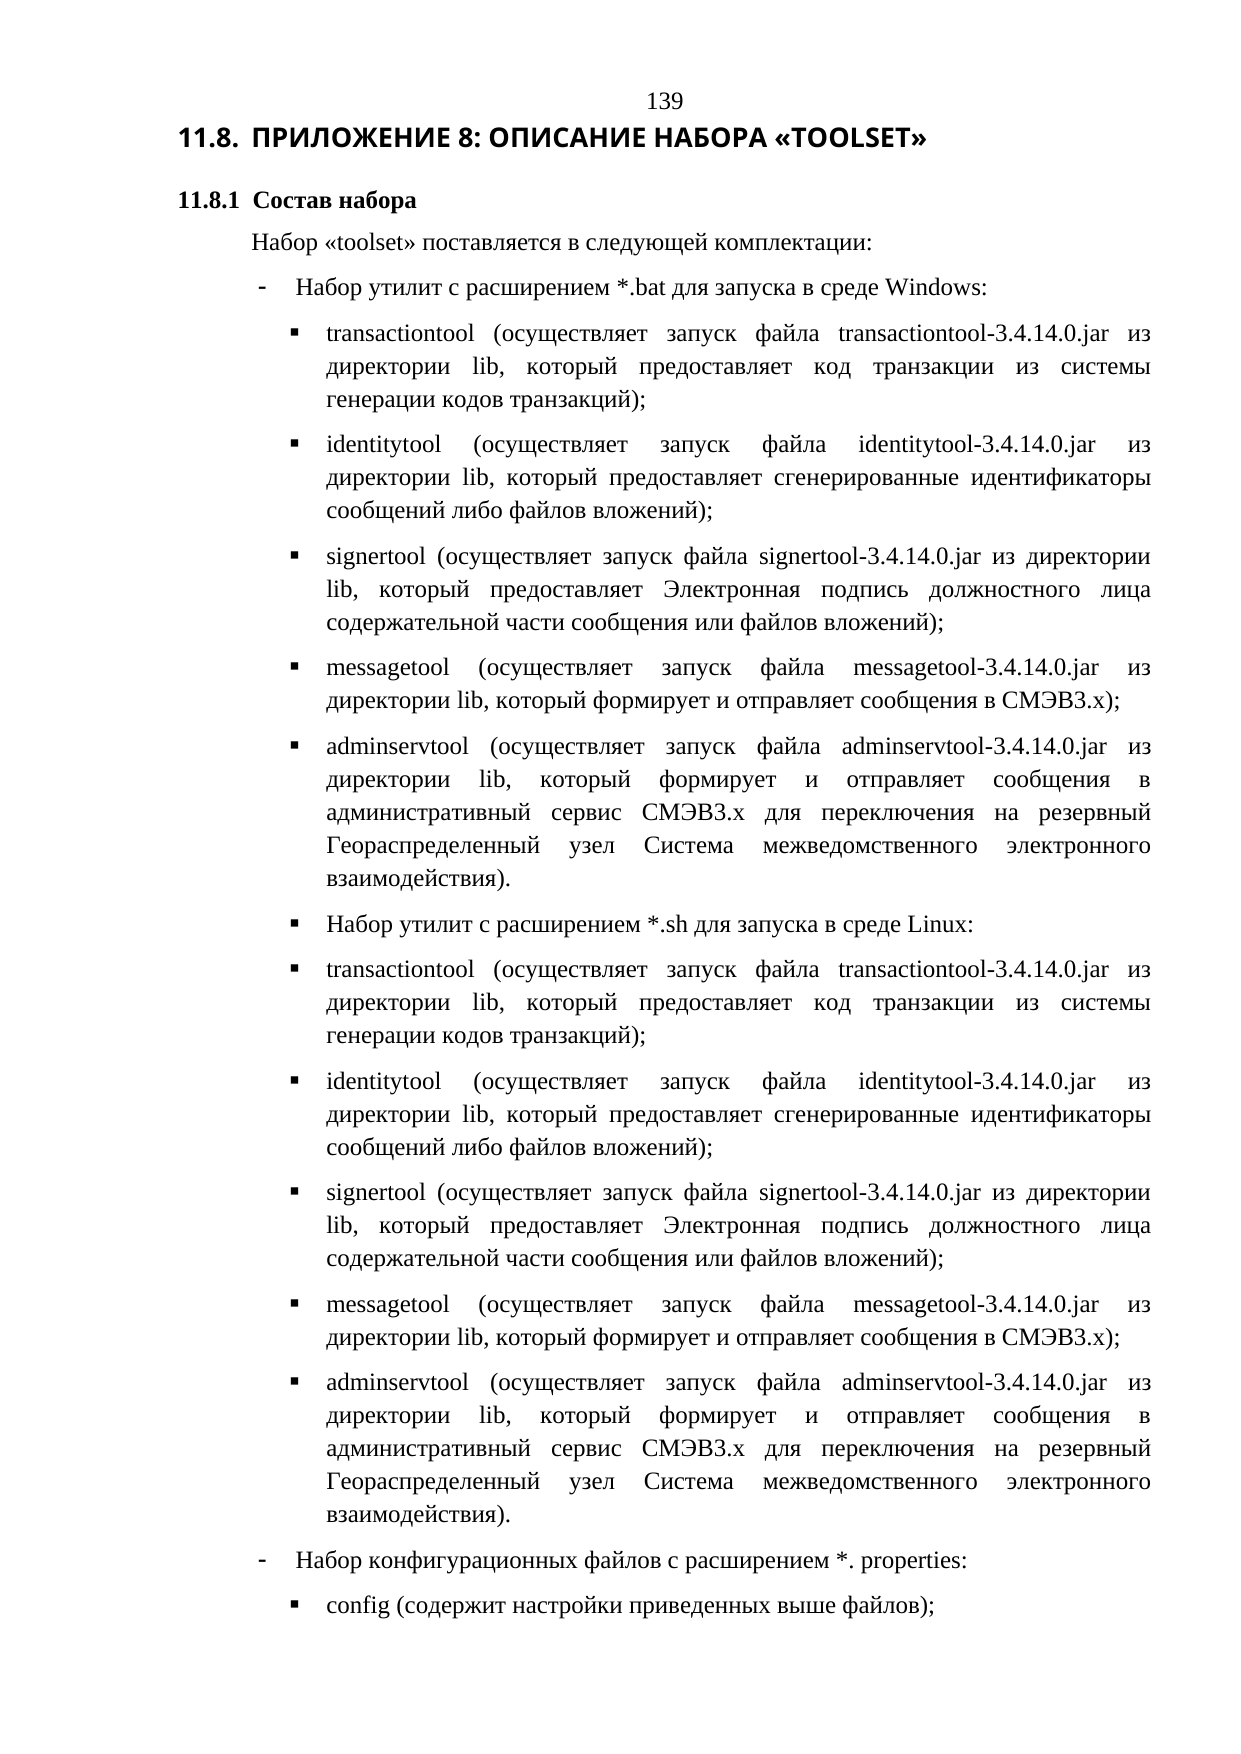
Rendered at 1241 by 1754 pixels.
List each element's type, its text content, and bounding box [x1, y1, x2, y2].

list signertool (осуществляет запуск файла signertool-3.4.14.0.jar из директории lib, который предоставляет Электронная подпись должностного лица содержательной части сообщения или файлов вложений); [288, 541, 1152, 636]
list identitytool (осуществляет запуск файла identitytool-3.4.14.0.jar из директории lib, который предоставляет сгенерированные идентификаторы сообщений либо файлов вложений); [288, 429, 1152, 524]
list adminservtool (осуществляет запуск файла adminservtool-3.4.14.0.jar из директории lib, который формирует и отправляет сообщения в административный сервис СМЭВ3.х для переключения на резервный Геораспределенный узел Система межведомственного электронного взаимодействия). [288, 731, 1152, 892]
list identitytool (осуществляет запуск файла identitytool-3.4.14.0.jar из директории lib, который предоставляет сгенерированные идентификаторы сообщений либо файлов вложений); [288, 1066, 1152, 1161]
list messagetool (осуществляет запуск файла messagetool-3.4.14.0.jar из директории lib, который формирует и отправляет сообщения в СМЭВ3.х); [288, 1289, 1152, 1351]
list messagetool (осуществляет запуск файла messagetool-3.4.14.0.jar из директории lib, который формирует и отправляет сообщения в СМЭВ3.х); [288, 652, 1152, 714]
text Набор «toolset» поставляется в следующей комплектации: [177, 227, 1152, 256]
subtitle Приложение 8: Описание набора «toolset» [177, 118, 1152, 155]
list signertool (осуществляет запуск файла signertool-3.4.14.0.jar из директории lib, который предоставляет Электронная подпись должностного лица содержательной части сообщения или файлов вложений); [288, 1177, 1152, 1272]
list Набор конфигурационных файлов с расширением *. properties: [258, 1545, 1152, 1574]
list Набор утилит с расширением *.sh для запуска в среде Linux: [288, 909, 1152, 937]
list сonfig (содержит настройки приведенных выше файлов); [288, 1591, 1152, 1619]
list adminservtool (осуществляет запуск файла adminservtool-3.4.14.0.jar из директории lib, который формирует и отправляет сообщения в административный сервис СМЭВ3.х для переключения на резервный Геораспределенный узел Система межведомственного электронного взаимодействия). [288, 1367, 1152, 1528]
list transactiontool (осуществляет запуск файла transactiontool-3.4.14.0.jar из директории lib, который предоставляет код транзакции из системы генерации кодов транзакций); [288, 954, 1152, 1049]
subtitle Состав набора [177, 186, 1152, 214]
list Набор утилит с расширением *.bat для запуска в среде Windows: [258, 272, 1152, 301]
list transactiontool (осуществляет запуск файла transactiontool-3.4.14.0.jar из директории lib, который предоставляет код транзакции из системы генерации кодов транзакций); [288, 318, 1152, 413]
